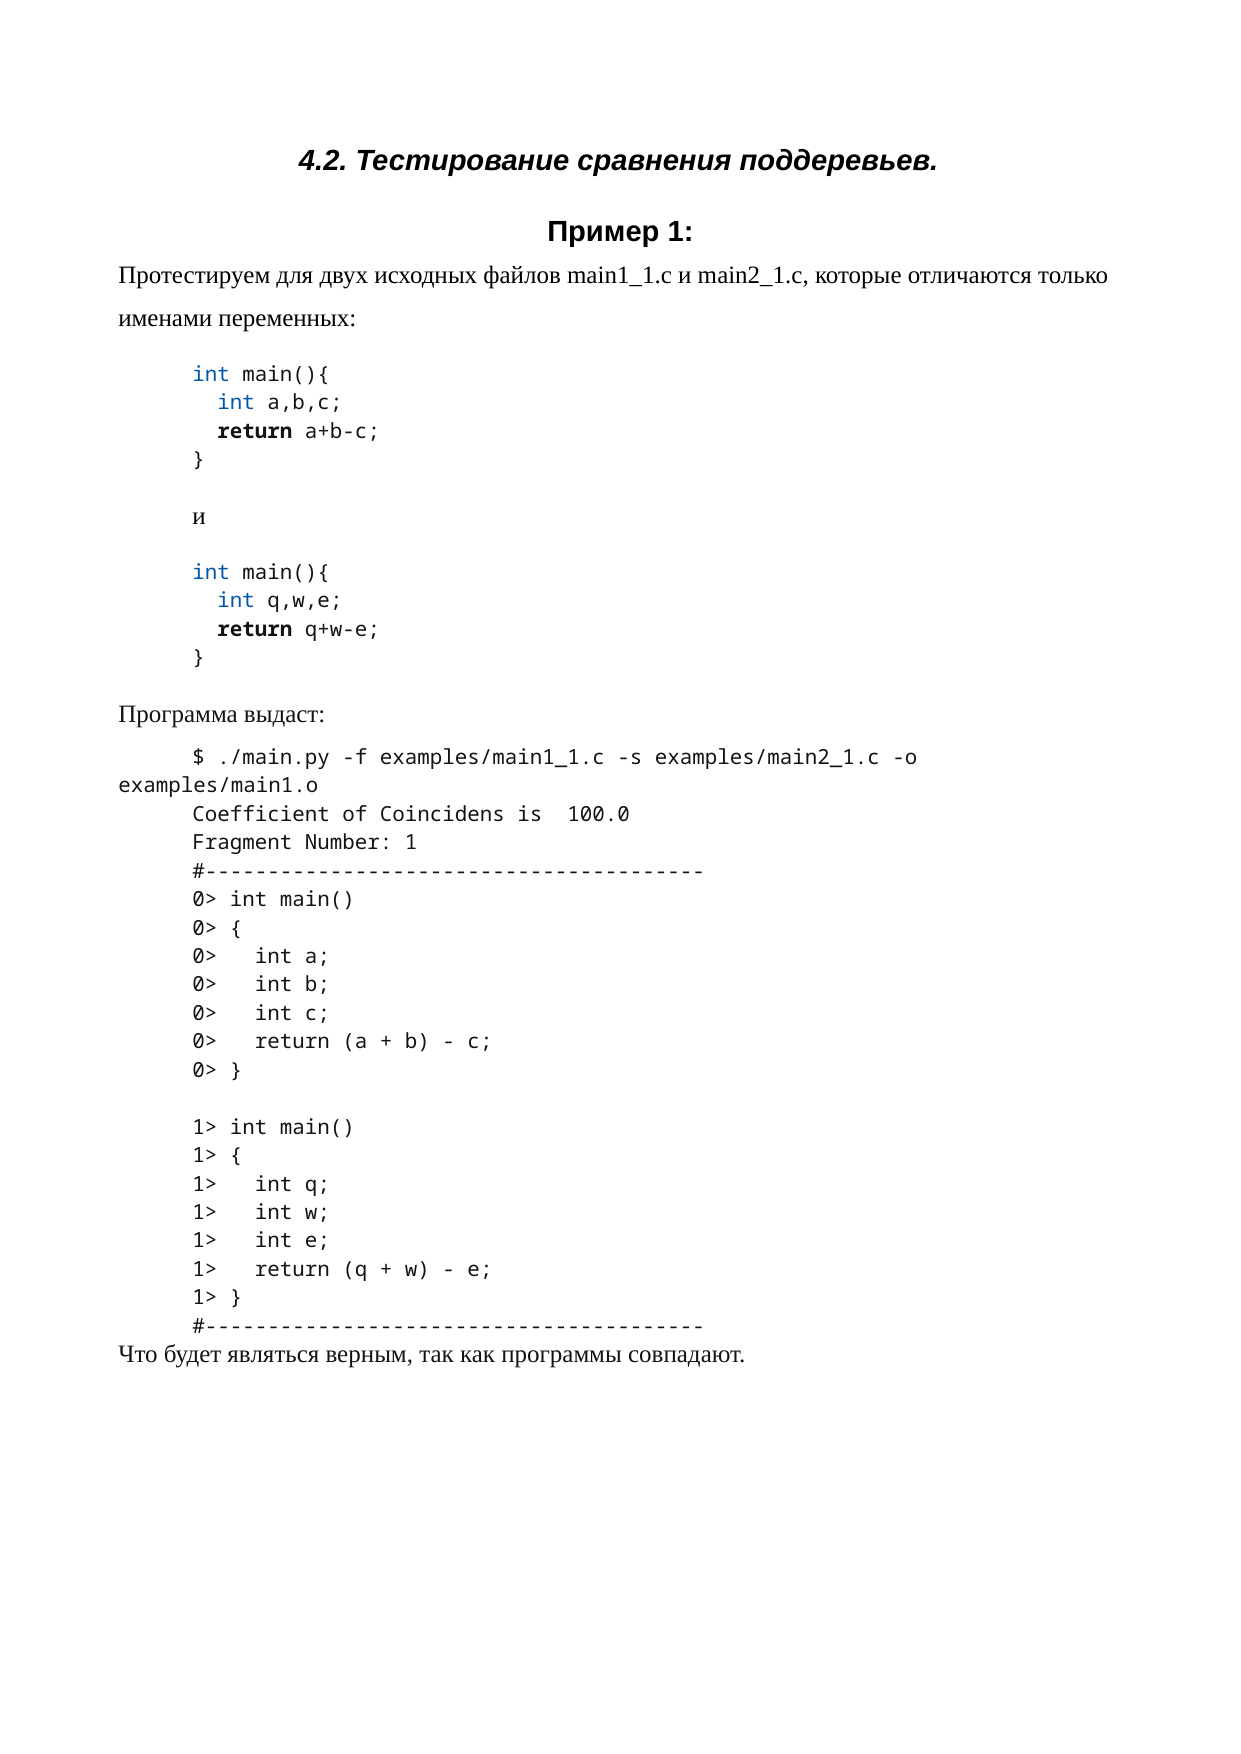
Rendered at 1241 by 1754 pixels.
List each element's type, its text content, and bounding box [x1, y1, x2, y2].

text int main(){ [118, 557, 1122, 585]
text Программа выдаст: [118, 699, 1122, 728]
text 0> int b; [118, 969, 1122, 998]
text 1> { [118, 1140, 1122, 1169]
text int q,w,e; [118, 585, 1122, 614]
subtitle Пример 1: [118, 214, 1122, 248]
text $ ./main.py -f examples/main1_1.c -s examples/main2_1.c -o examples/main1.o [118, 742, 1122, 799]
text Что будет являться верным, так как программы совпадают. [118, 1339, 1122, 1368]
text #---------------------------------------- [118, 1311, 1122, 1339]
text } [118, 444, 1122, 473]
text 0> int a; [118, 941, 1122, 969]
text } [118, 642, 1122, 671]
text return q+w-e; [118, 614, 1122, 642]
text 1> int q; [118, 1169, 1122, 1197]
text int a,b,c; [118, 387, 1122, 416]
text 0> } [118, 1055, 1122, 1083]
text Протестируем для двух исходных файлов main1_1.c и main2_1.c, которые отличаются только именами переменных: [118, 260, 1122, 332]
text 0> int c; [118, 998, 1122, 1026]
text 0> { [118, 913, 1122, 941]
text 1> int w; [118, 1197, 1122, 1226]
text 1> int e; [118, 1226, 1122, 1254]
text 1> return (q + w) - e; [118, 1254, 1122, 1282]
subtitle 4.2. Тестирование сравнения поддеревьев. [118, 143, 1122, 177]
text 1> int main() [118, 1112, 1122, 1140]
text 0> return (a + b) - c; [118, 1026, 1122, 1055]
text Сoefficient of Coincidens is 100.0 [118, 799, 1122, 827]
text int main(){ [118, 359, 1122, 387]
text 1> } [118, 1282, 1122, 1311]
text и [118, 501, 1122, 530]
text 0> int main() [118, 884, 1122, 913]
text Fragment Number: 1 [118, 827, 1122, 856]
text return a+b-c; [118, 416, 1122, 444]
text #---------------------------------------- [118, 856, 1122, 884]
